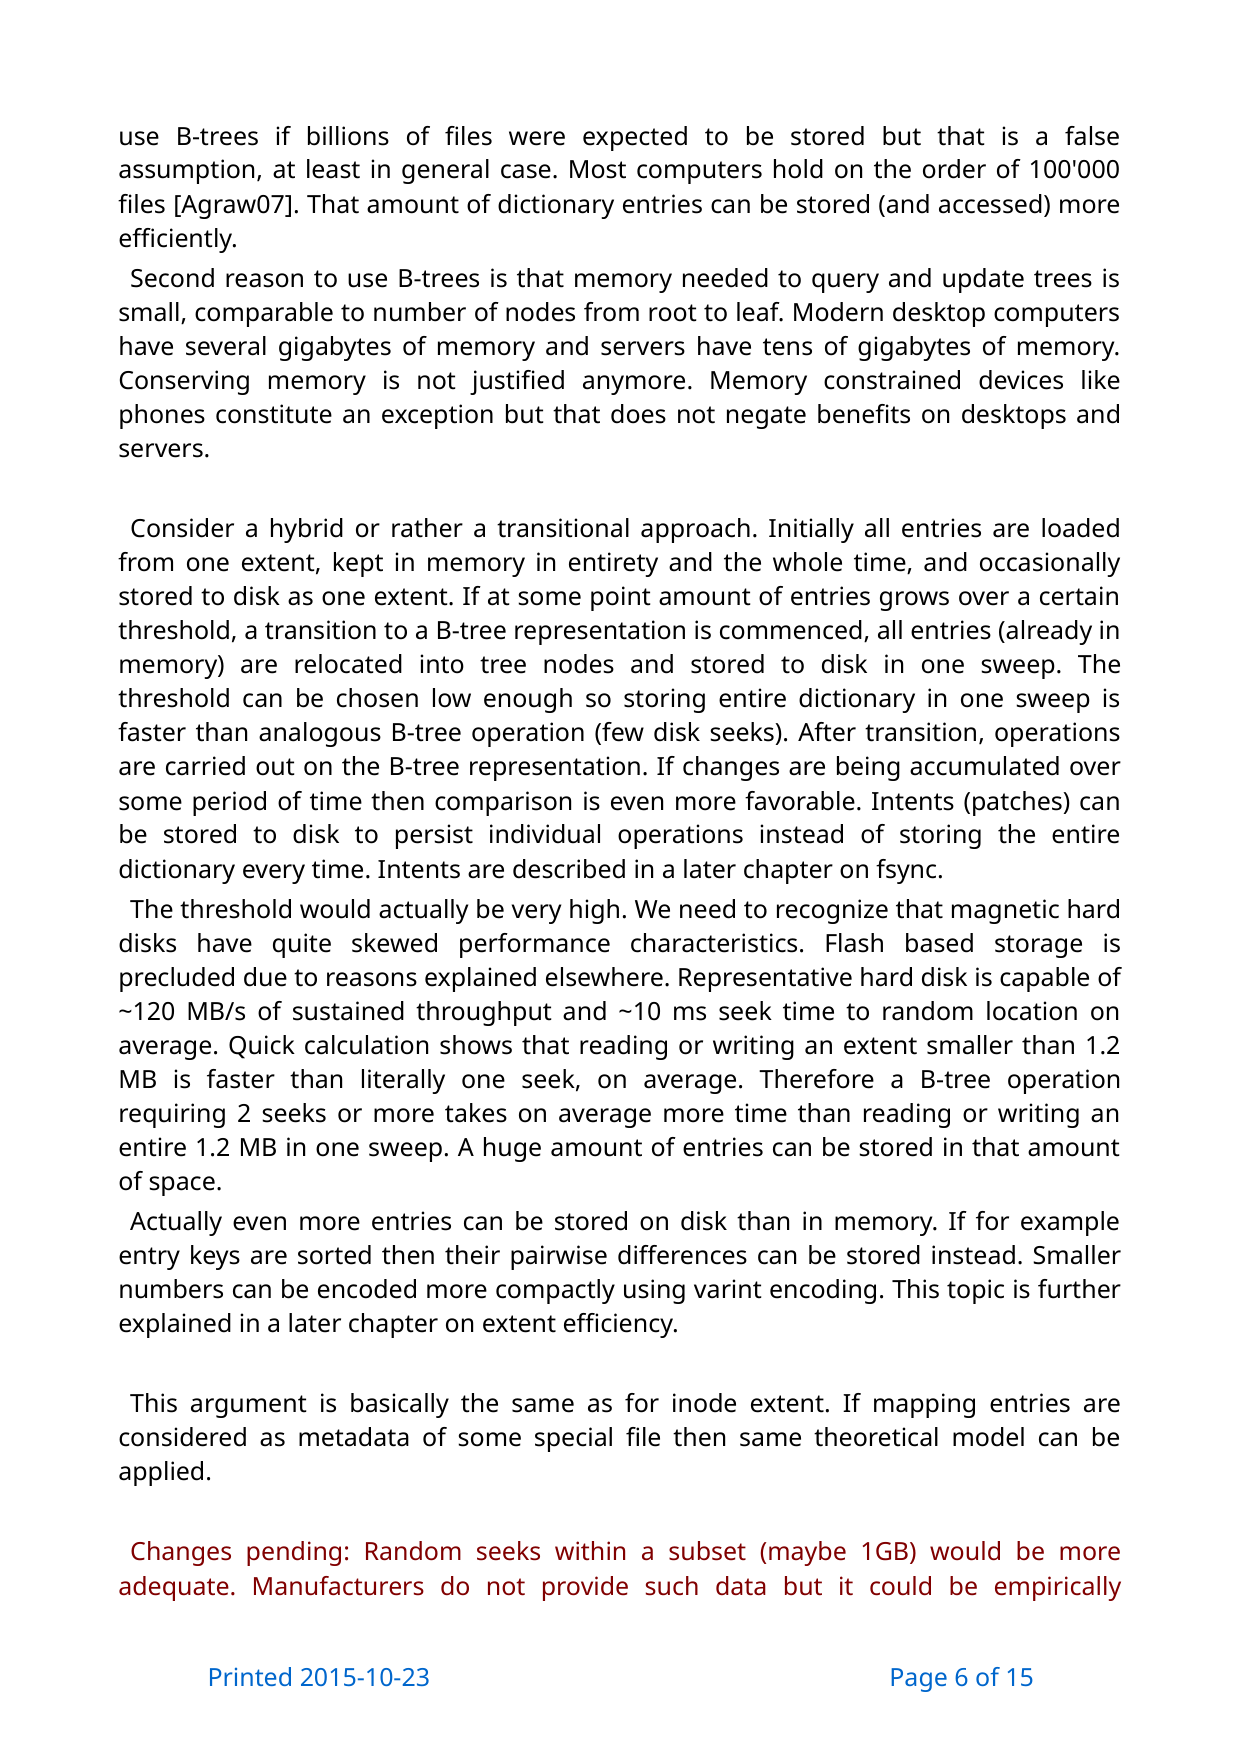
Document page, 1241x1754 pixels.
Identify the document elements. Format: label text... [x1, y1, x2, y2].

text Actually even more entries can be stored on disk than in memory. If for example entry keys are sorted then their pairwise differences can be stored instead. Smaller numbers can be encoded more compactly using varint encoding. This topic is further explained in a later chapter on extent efficiency. [118, 1204, 1122, 1340]
text This argument is basically the same as for inode extent. If mapping entries are considered as metadata of some special file then same theoretical model can be applied. [118, 1386, 1122, 1488]
text Consider a hybrid or rather a transitional approach. Initially all entries are loaded from one extent, kept in memory in entirety and the whole time, and occasionally stored to disk as one extent. If at some point amount of entries grows over a certain threshold, a transition to a B-tree representation is commenced, all entries (already in memory) are relocated into tree nodes and stored to disk in one sweep. The threshold can be chosen low enough so storing entire dictionary in one sweep is faster than analogous B-tree operation (few disk seeks). After transition, operations are carried out on the B-tree representation. If changes are being accumulated over some period of time then comparison is even more favorable. Intents (patches) can be stored to disk to persist individual operations instead of storing the entire dictionary every time. Intents are described in a later chapter on fsync. [118, 511, 1122, 885]
text Changes pending: Random seeks within a subset (maybe 1GB) would be more adequate. Manufacturers do not provide such data but it could be empirically [118, 1534, 1122, 1602]
text The threshold would actually be very high. We need to recognize that magnetic hard disks have quite skewed performance characteristics. Flash based storage is precluded due to reasons explained elsewhere. Representative hard disk is capable of ~120 MB/s of sustained throughput and ~10 ms seek time to random location on average. Quick calculation shows that reading or writing an extent smaller than 1.2 MB is faster than literally one seek, on average. Therefore a B-tree operation requiring 2 seeks or more takes on average more time than reading or writing an entire 1.2 MB in one sweep. A huge amount of entries can be stored in that amount of space. [118, 891, 1122, 1198]
text use B-trees if billions of files were expected to be stored but that is a false assumption, at least in general case. Most computers hold on the order of 100'000 files [Agraw07]. That amount of dictionary entries can be stored (and accessed) more efficiently. [118, 118, 1122, 254]
text Second reason to use B-trees is that memory needed to query and update trees is small, comparable to number of nodes from root to leaf. Modern desktop computers have several gigabytes of memory and servers have tens of gigabytes of memory. Conserving memory is not justified anymore. Memory constrained devices like phones constitute an exception but that does not negate benefits on desktops and servers. [118, 260, 1122, 465]
